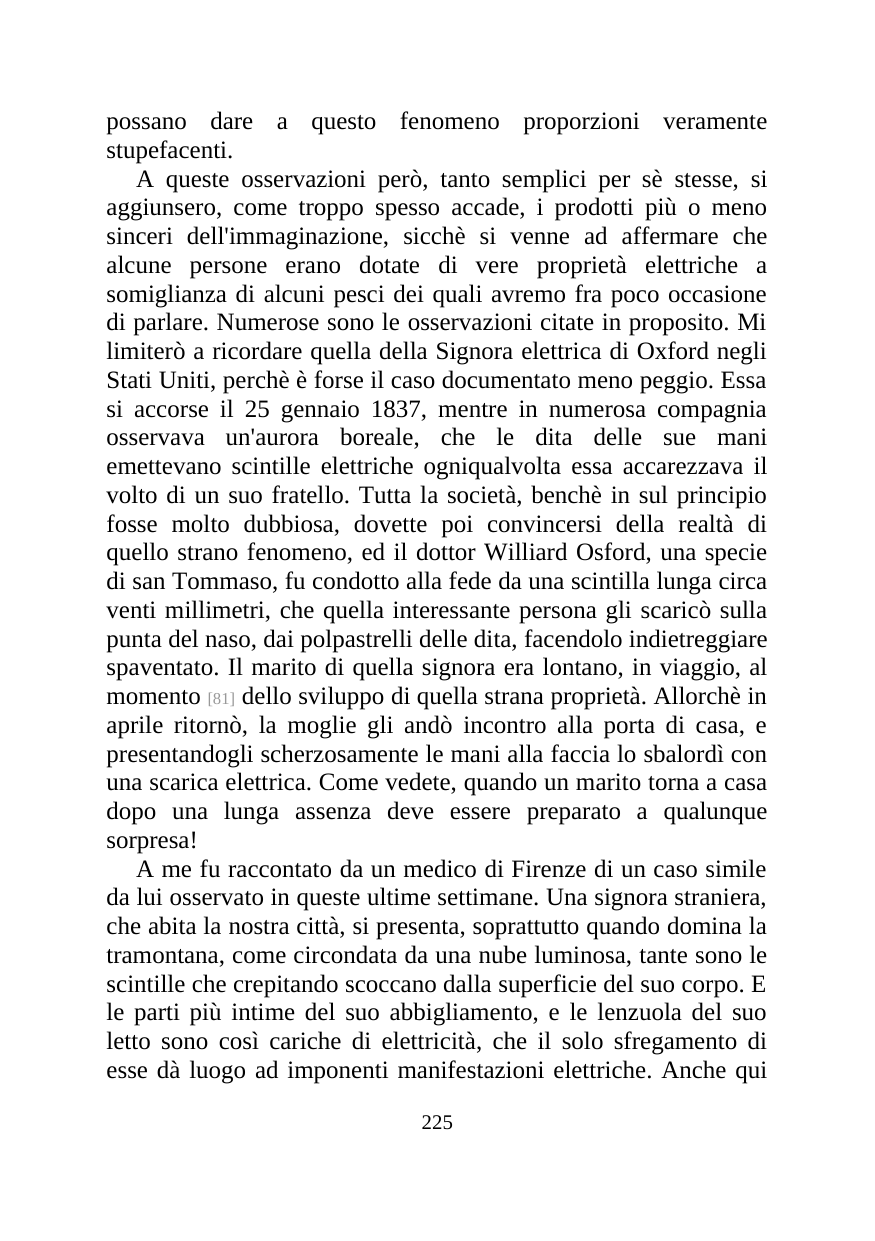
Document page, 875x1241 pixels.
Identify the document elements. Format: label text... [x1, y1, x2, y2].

text A me fu raccontato da un medico di Firenze di un caso simile da lui osservato in queste ultime settimane. Una signora straniera, che abita la nostra città, si presenta, soprattutto quando domina la tramontana, come circondata da una nube luminosa, tante sono le scintille che crepitando scoccano dalla superficie del suo corpo. E le parti più intime del suo abbigliamento, e le lenzuola del suo letto sono così cariche di elettricità, che il solo sfregamento di esse dà luogo ad imponenti manifestazioni elettriche. Anche qui [106, 854, 768, 1084]
text possano dare a questo fenomeno proporzioni veramente stupefacenti. [106, 106, 768, 164]
text A queste osservazioni però, tanto semplici per sè stesse, si aggiunsero, come troppo spesso accade, i prodotti più o meno sinceri dell'immaginazione, sicchè si venne ad affermare che alcune persone erano dotate di vere proprietà elettriche a somiglianza di alcuni pesci dei quali avremo fra poco occasione di parlare. Numerose sono le osservazioni citate in proposito. Mi limiterò a ricordare quella della Signora elettrica di Oxford negli Stati Uniti, perchè è forse il caso documentato meno peggio. Essa si accorse il 25 gennaio 1837, mentre in numerosa compagnia osservava un'aurora boreale, che le dita delle sue mani emettevano scintille elettriche ogniqualvolta essa accarezzava il volto di un suo fratello. Tutta la società, benchè in sul principio fosse molto dubbiosa, dovette poi convincersi della realtà di quello strano fenomeno, ed il dottor Williard Osford, una specie di san Tommaso, fu condotto alla fede da una scintilla lunga circa venti millimetri, che quella interessante persona gli scaricò sulla punta del naso, dai polpastrelli delle dita, facendolo indietreggiare spaventato. Il marito di quella signora era lontano, in viaggio, al momento [81] dello sviluppo di quella strana proprietà. Allorchè in aprile ritornò, la moglie gli andò incontro alla porta di casa, e presentandogli scherzosamente le mani alla faccia lo sbalordì con una scarica elettrica. Come vedete, quando un marito torna a casa dopo una lunga assenza deve essere preparato a qualunque sorpresa! [106, 164, 768, 854]
